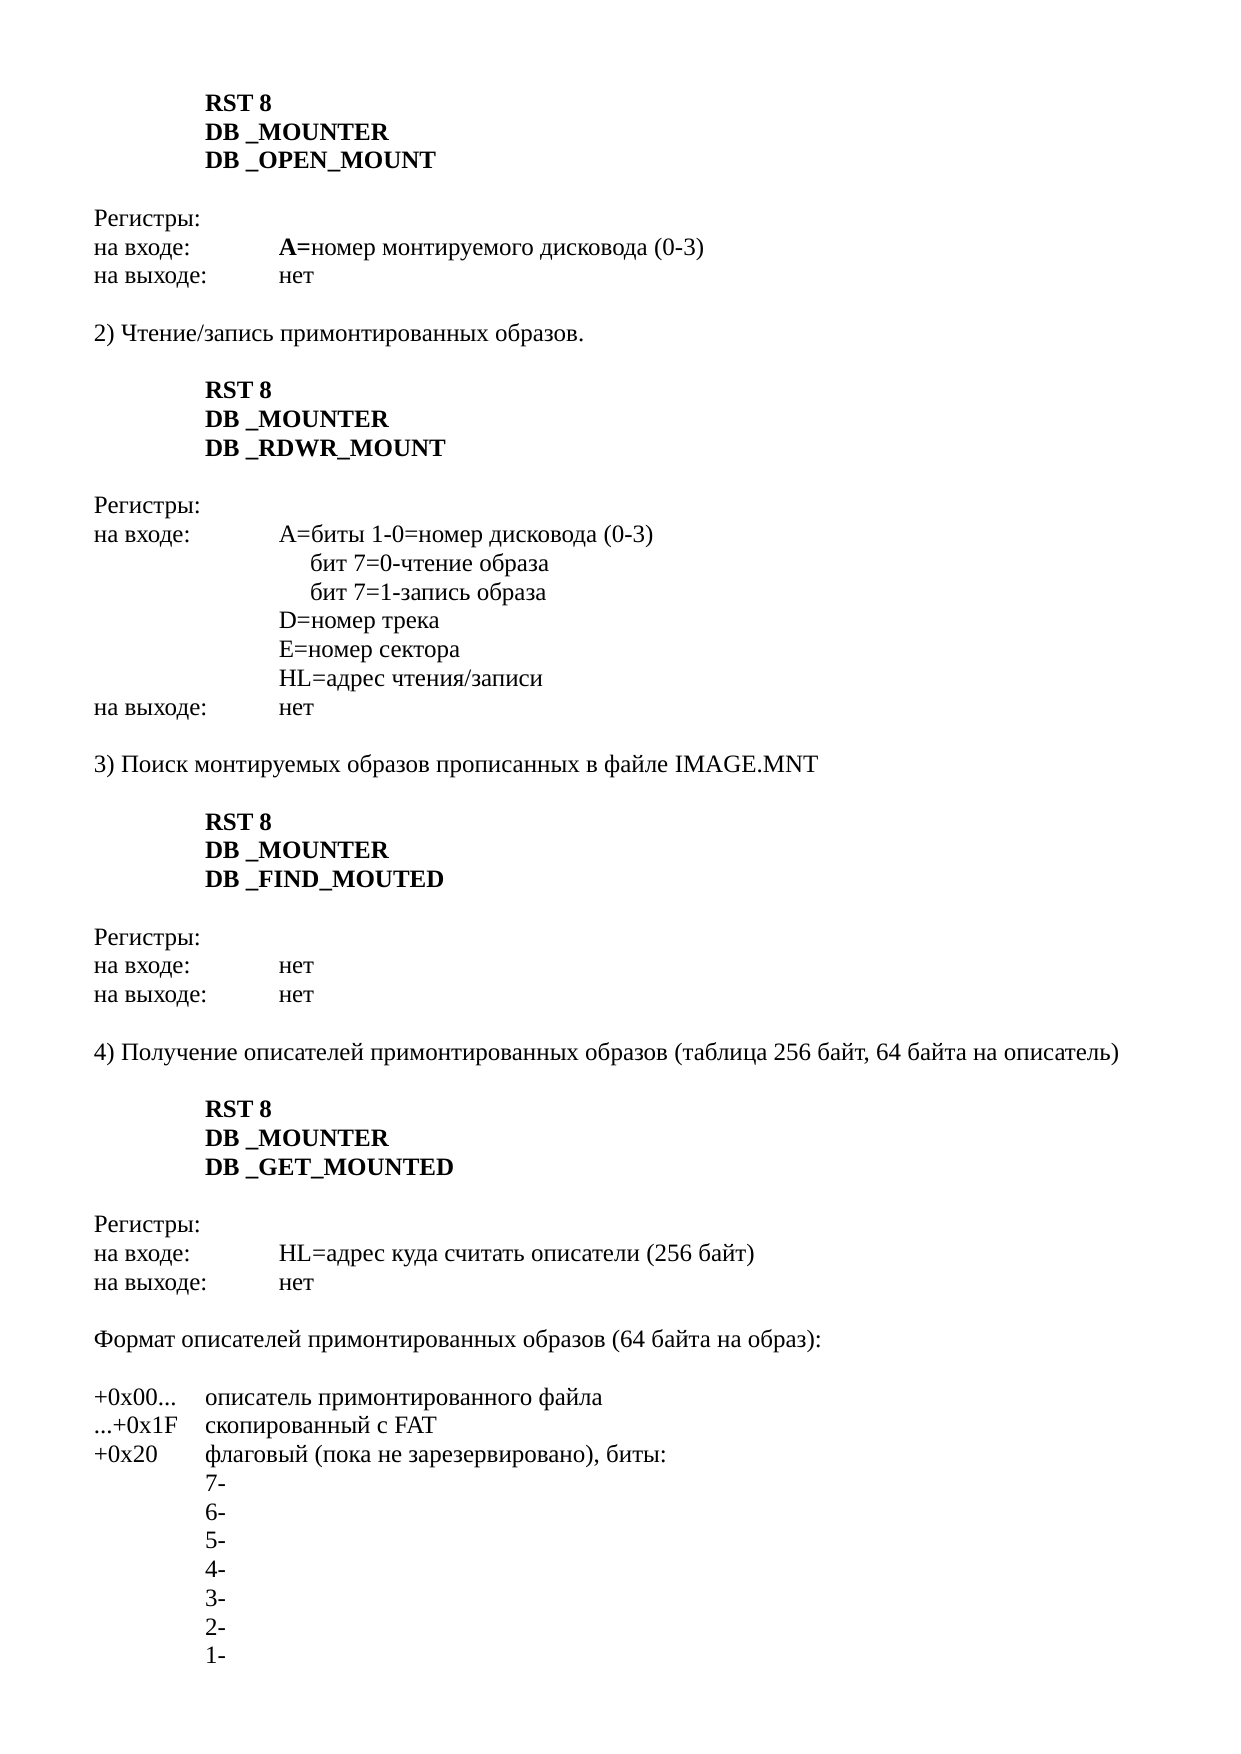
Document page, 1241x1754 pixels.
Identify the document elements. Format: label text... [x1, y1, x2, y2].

text E=номер сектора [57, 634, 1176, 663]
text +0x20 флаговый (пока не зарезервировано), биты: [57, 1439, 1176, 1468]
text на входе: HL=адрес куда считать описатели (256 байт) [57, 1238, 1176, 1267]
text 3) Поиск монтируемых образов прописанных в файле IMAGE.MNT [57, 749, 1176, 778]
text DB _MOUNTER [57, 836, 1176, 864]
text Регистры: [57, 203, 1176, 232]
text на входе: A=номер монтируемого дисковода (0-3) [57, 232, 1176, 261]
text DB _OPEN_MOUNT [57, 146, 1176, 174]
text RST 8 [57, 376, 1176, 404]
text D=номер трека [57, 606, 1176, 634]
text на выходе: нет [57, 979, 1176, 1008]
text DB _MOUNTER [57, 1123, 1176, 1152]
text RST 8 [57, 807, 1176, 836]
text Формат описателей примонтированных образов (64 байта на образ): [57, 1324, 1176, 1353]
text HL=адрес чтения/записи [57, 663, 1176, 692]
text Регистры: [57, 1209, 1176, 1238]
text 5- [57, 1526, 1176, 1554]
text на выходе: нет [57, 692, 1176, 721]
text 2) Чтение/запись примонтированных образов. [57, 318, 1176, 347]
text 6- [57, 1497, 1176, 1526]
text на входе: A=биты 1-0=номер дисковода (0-3) [57, 519, 1176, 548]
text DB _RDWR_MOUNT [57, 433, 1176, 462]
text на выходе: нет [57, 1267, 1176, 1296]
text DB _MOUNTER [57, 117, 1176, 146]
text 4) Получение описателей примонтированных образов (таблица 256 байт, 64 байта на описатель) [57, 1037, 1176, 1066]
text RST 8 [57, 1094, 1176, 1123]
text DB _MOUNTER [57, 404, 1176, 433]
text бит 7=0-чтение образа [57, 548, 1176, 577]
text DB _FIND_MOUTED [57, 864, 1176, 893]
text 1- [57, 1641, 1176, 1669]
text на входе: нет [57, 951, 1176, 979]
text DB _GET_MOUNTED [57, 1152, 1176, 1181]
text RST 8 [57, 88, 1176, 117]
text бит 7=1-запись образа [57, 577, 1176, 606]
text на выходе: нет [57, 261, 1176, 289]
text +0x00... описатель примонтированного файла [57, 1382, 1176, 1411]
text 3- [57, 1583, 1176, 1612]
text 4- [57, 1554, 1176, 1583]
text 2- [57, 1612, 1176, 1641]
text Регистры: [57, 491, 1176, 519]
text ...+0x1F скопированный с FAT [57, 1411, 1176, 1439]
text Регистры: [57, 922, 1176, 951]
text 7- [57, 1468, 1176, 1497]
